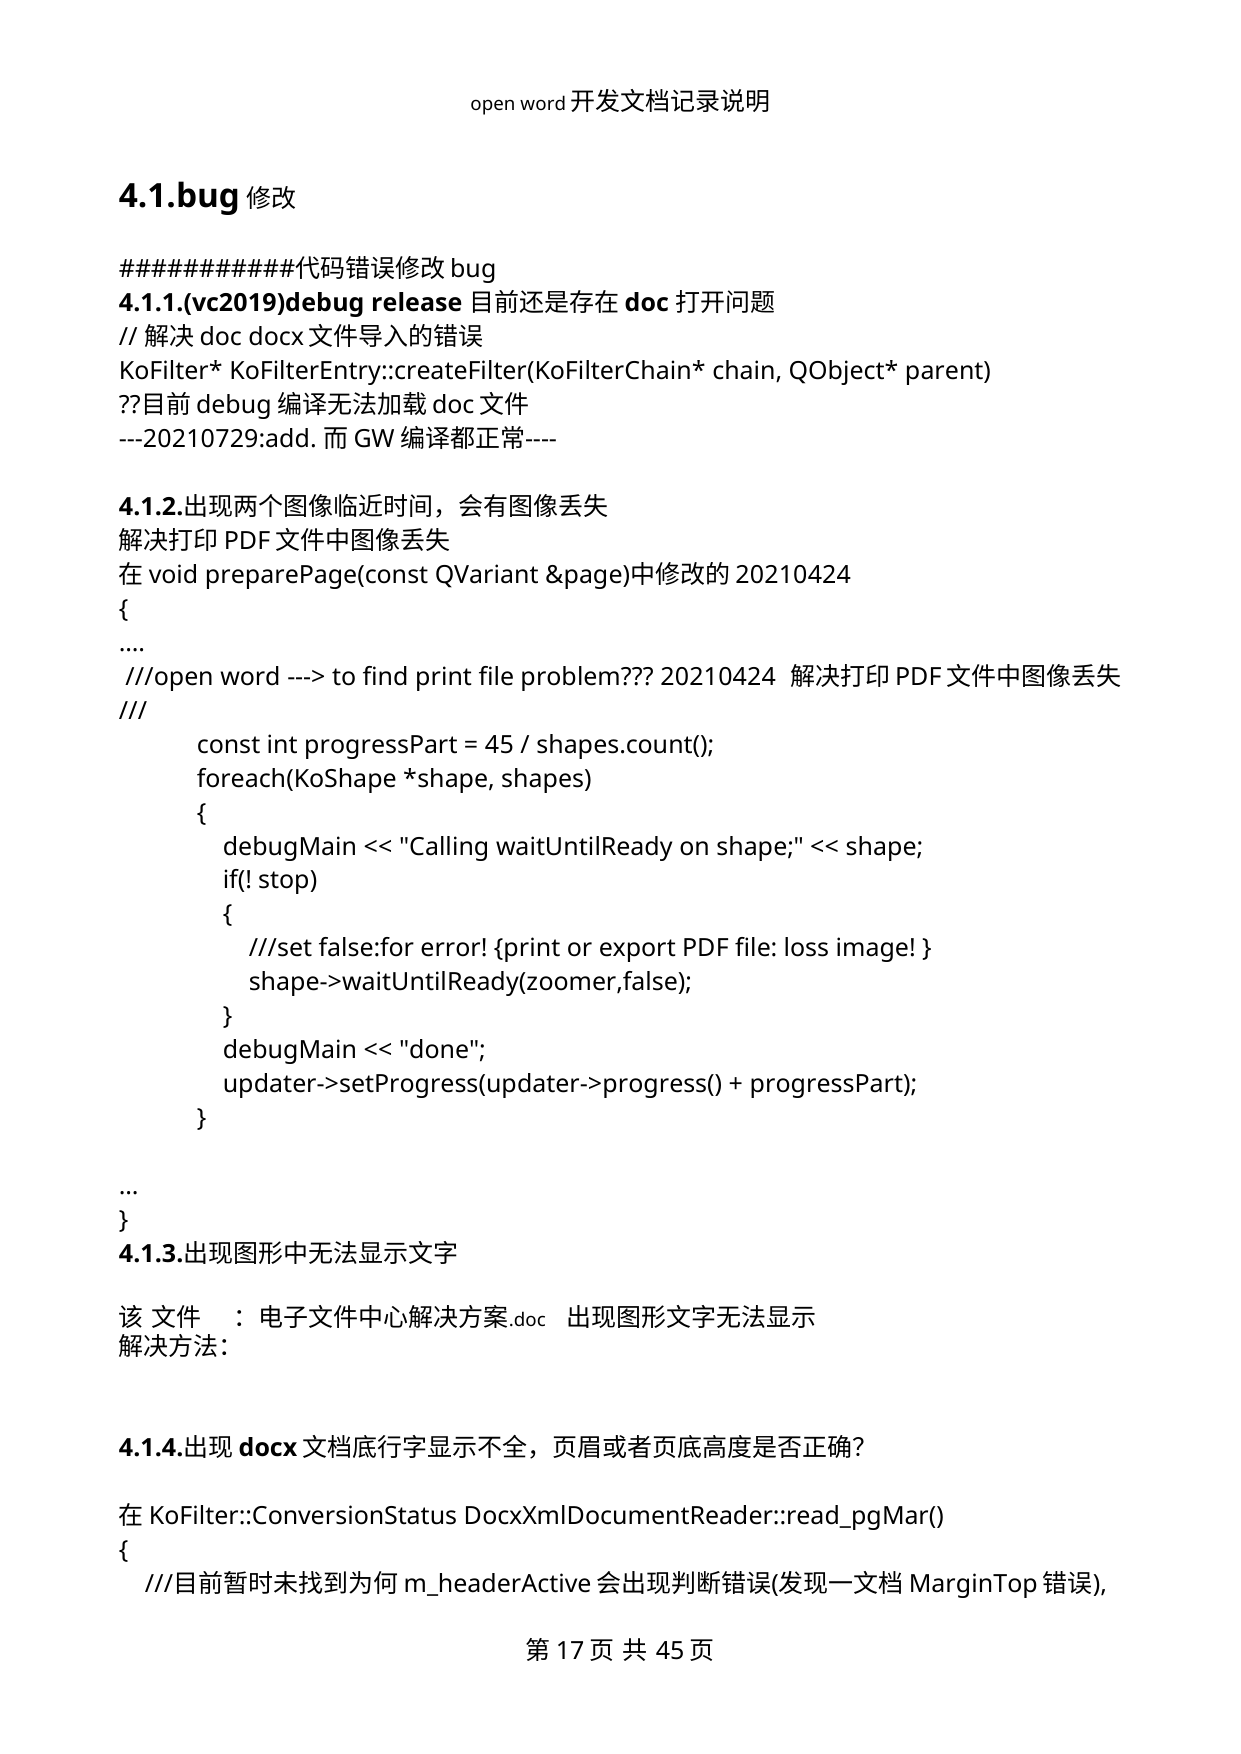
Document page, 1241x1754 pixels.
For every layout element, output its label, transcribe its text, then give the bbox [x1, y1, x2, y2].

text .... [119, 625, 1121, 659]
text 解决方法： [119, 1333, 1121, 1362]
text updater->setProgress(updater->progress() + progressPart); [119, 1066, 1121, 1100]
text debugMain << "Calling waitUntilReady on shape;" << shape; [119, 828, 1121, 862]
text ??目前debug编译无法加载doc文件 [119, 387, 1121, 421]
text if(! stop) [119, 862, 1121, 896]
text { [119, 1532, 1121, 1566]
text ###########代码错误修改bug [119, 251, 1121, 285]
text 在void preparePage(const QVariant &page)中修改的20210424 [119, 557, 1121, 591]
subtitle 出现docx文档底行字显示不全，页眉或者页底高度是否正确？ [119, 1430, 1121, 1464]
text ... [119, 1168, 1121, 1202]
text { [119, 896, 1121, 930]
subtitle (vc2019)debug release 目前还是存在doc 打开问题 [119, 285, 1121, 319]
text ///open word ---> to find print file problem??? 20210424 解决打印PDF文件中图像丢失/// [119, 659, 1121, 727]
text debugMain << "done"; [119, 1032, 1121, 1066]
subtitle bug修改 [119, 171, 1121, 217]
subtitle 出现两个图像临近时间，会有图像丢失 [119, 489, 1121, 523]
subtitle 出现图形中无法显示文字 [119, 1236, 1121, 1270]
text } [119, 1100, 1121, 1134]
text // 解决doc docx文件导入的错误 [119, 319, 1121, 353]
text ///set false:for error! {print or export PDF file: loss image! } [119, 930, 1121, 964]
text KoFilter* KoFilterEntry::createFilter(KoFilterChain* chain, QObject* parent) [119, 353, 1121, 387]
text const int progressPart = 45 / shapes.count(); [119, 727, 1121, 761]
text shape->waitUntilReady(zoomer,false); [119, 964, 1121, 998]
text ///目前暂时未找到为何m_headerActive会出现判断错误(发现一文档MarginTop错误), [119, 1566, 1121, 1599]
text } [119, 1202, 1121, 1236]
text 在KoFilter::ConversionStatus DocxXmlDocumentReader::read_pgMar() [119, 1498, 1121, 1532]
text { [119, 591, 1121, 625]
text 解决打印PDF文件中图像丢失 [119, 523, 1121, 557]
text 该 文件 ：电子文件中心解决方案.doc 出现图形文字无法显示 [119, 1304, 1121, 1333]
text foreach(KoShape *shape, shapes) [119, 761, 1121, 794]
text } [119, 998, 1121, 1032]
text ---20210729:add. 而GW编译都正常---- [119, 421, 1121, 455]
text { [119, 794, 1121, 828]
